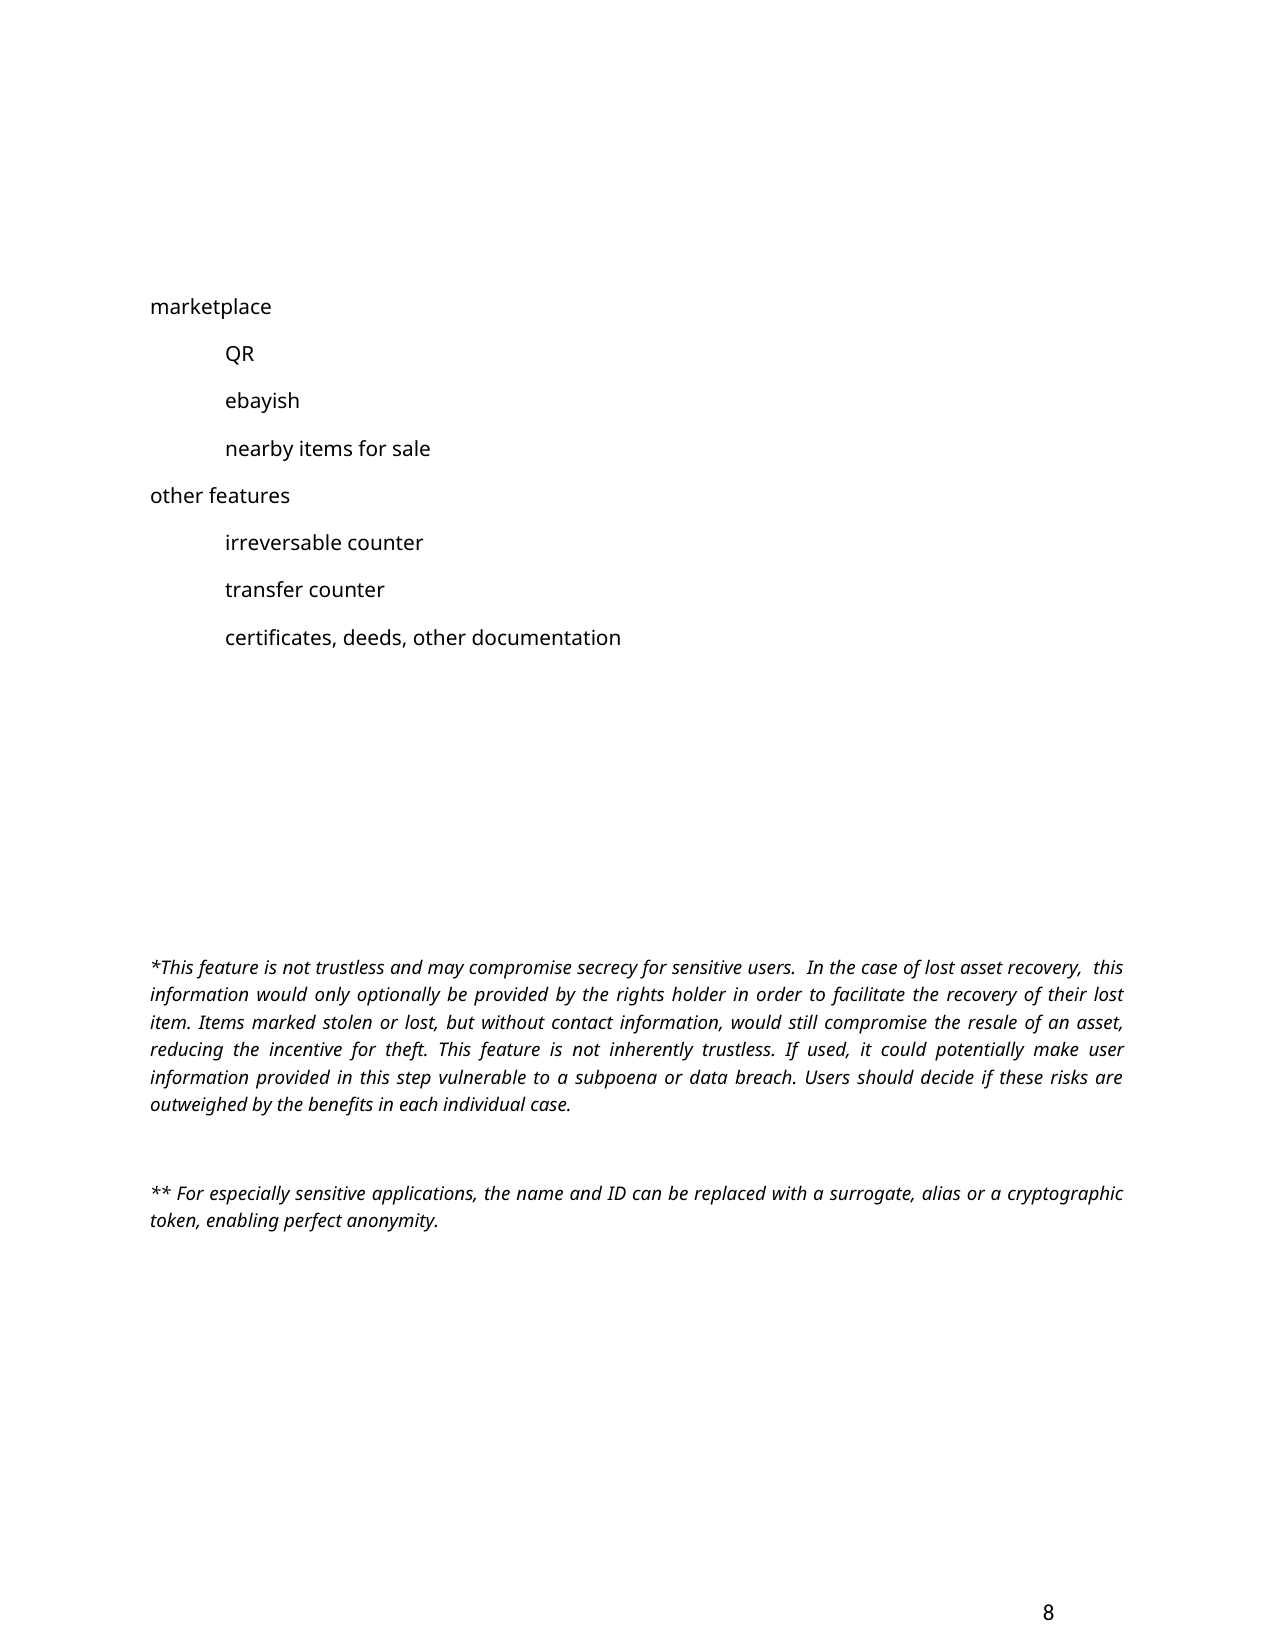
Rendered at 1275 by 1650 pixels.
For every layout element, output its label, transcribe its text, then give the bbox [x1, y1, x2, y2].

text ** For especially sensitive applications, the name and ID can be replaced with a surrogate, alias or a cryptographic token, enabling perfect anonymity. [150, 1180, 1125, 1233]
text irreversable counter [150, 528, 1125, 557]
text marketplace [150, 292, 1125, 320]
text other features [150, 481, 1125, 509]
text QR [150, 339, 1125, 368]
text nearby items for sale [150, 434, 1125, 462]
text *This feature is not trustless and may compromise secrecy for sensitive users. In the case of lost asset recovery, this information would only optionally be provided by the rights holder in order to facilitate the recovery of their lost item. Items marked stolen or lost, but without contact information, would still compromise the resale of an asset, reducing the incentive for theft. This feature is not inherently trustless. If used, it could potentially make user information provided in this step vulnerable to a subpoena or data breach. Users should decide if these risks are outweighed by the benefits in each individual case. [150, 954, 1125, 1117]
text ebayish [150, 386, 1125, 415]
text transfer counter [150, 576, 1125, 604]
text certificates, deeds, other documentation [150, 623, 1125, 651]
